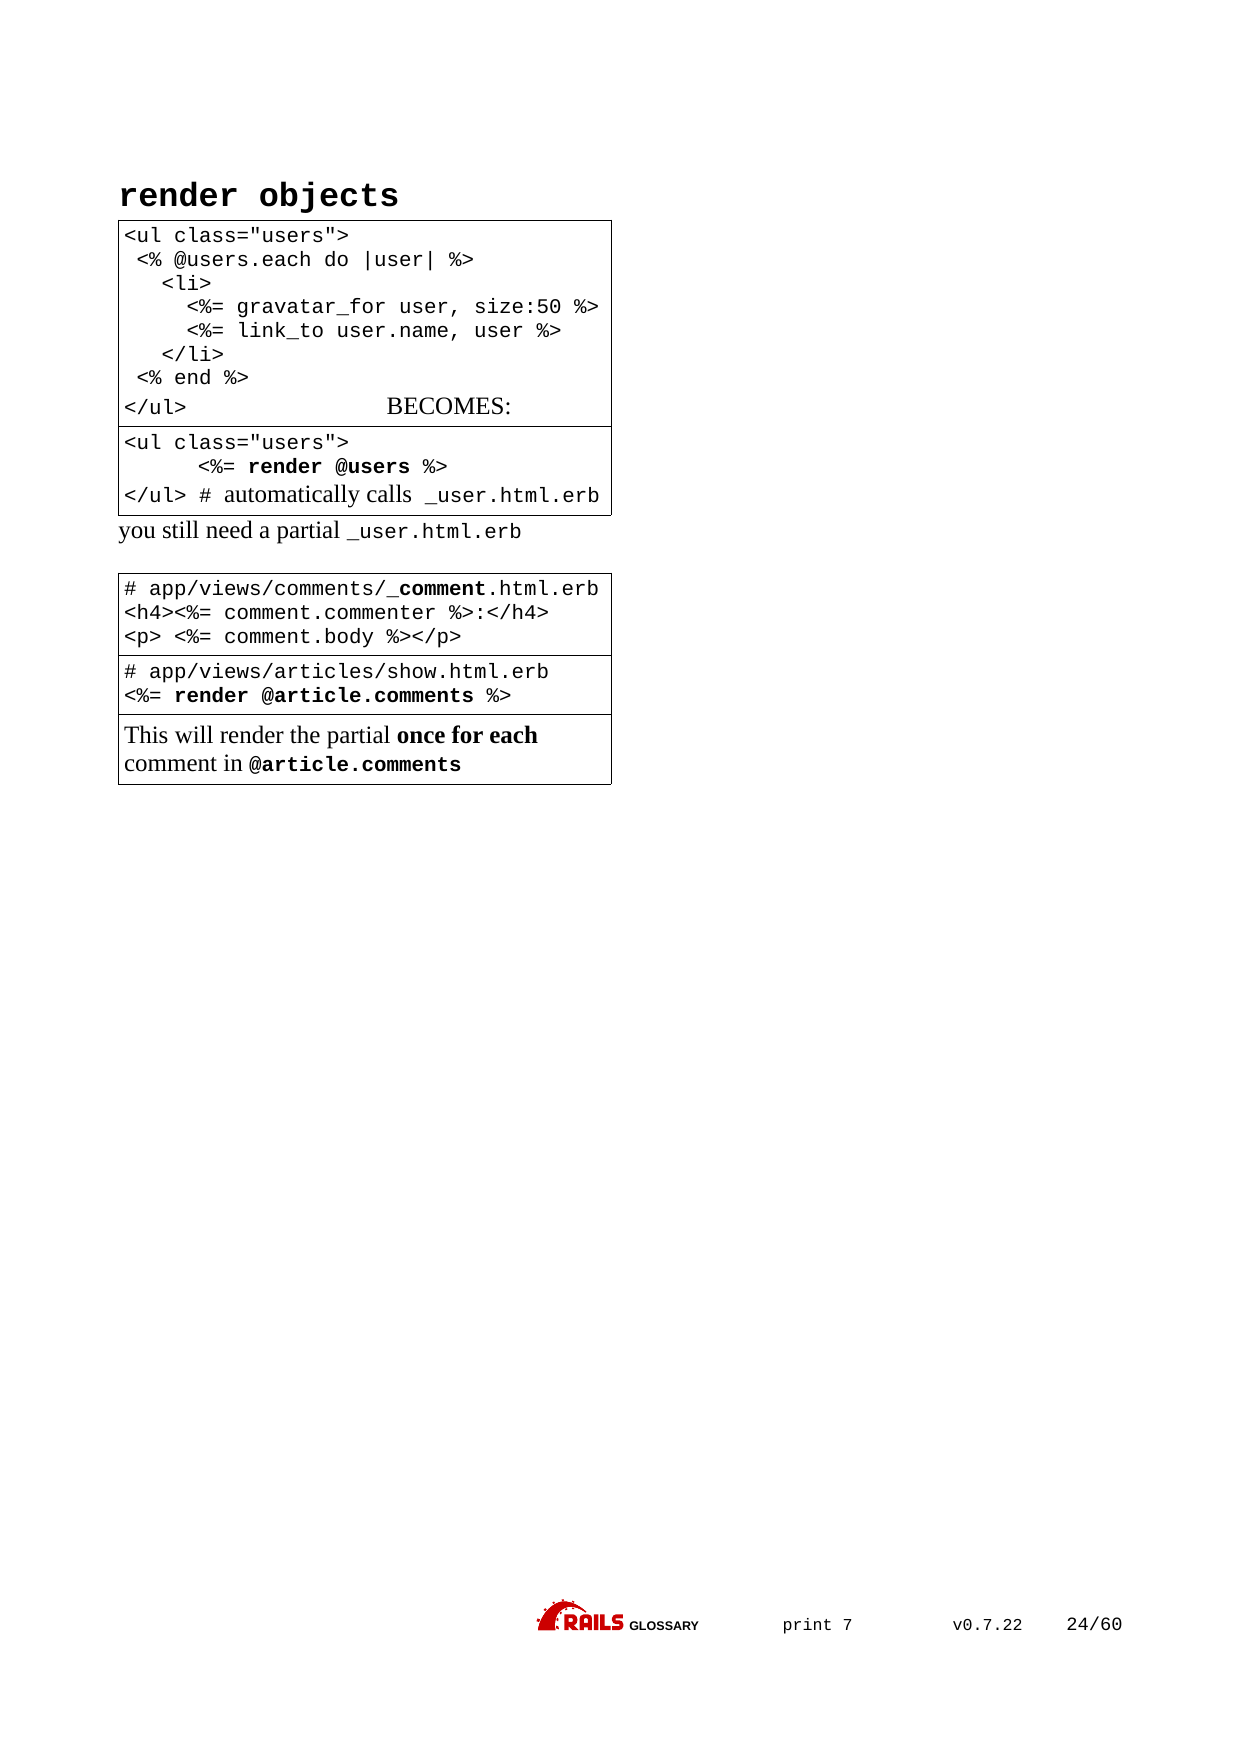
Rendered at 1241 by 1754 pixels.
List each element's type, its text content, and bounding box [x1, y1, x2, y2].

subtitle render objects [118, 178, 611, 217]
table_cell # app/views/articles/show.html.erb <%= render @article.comments %> [119, 656, 611, 714]
text you still need a partial _user.html.erb [118, 516, 611, 544]
table_cell <ul class="users"> <%= render @users %> </ul> # automatically calls _user.html.erb [119, 427, 611, 514]
table_header # app/views/comments/_comment.html.erb <h4><%= comment.commenter %>:</h4> <p> <%= comment.body %></p> [119, 574, 611, 655]
table_header <ul class="users"> <% @users.each do |user| %> <li> <%= gravatar_for user, size:50 %> <%= link_to user.name, user %> </li> <% end %> </ul> BECOMES: [119, 221, 611, 426]
table_cell This will render the partial once for each comment in @article.comments [119, 715, 611, 784]
